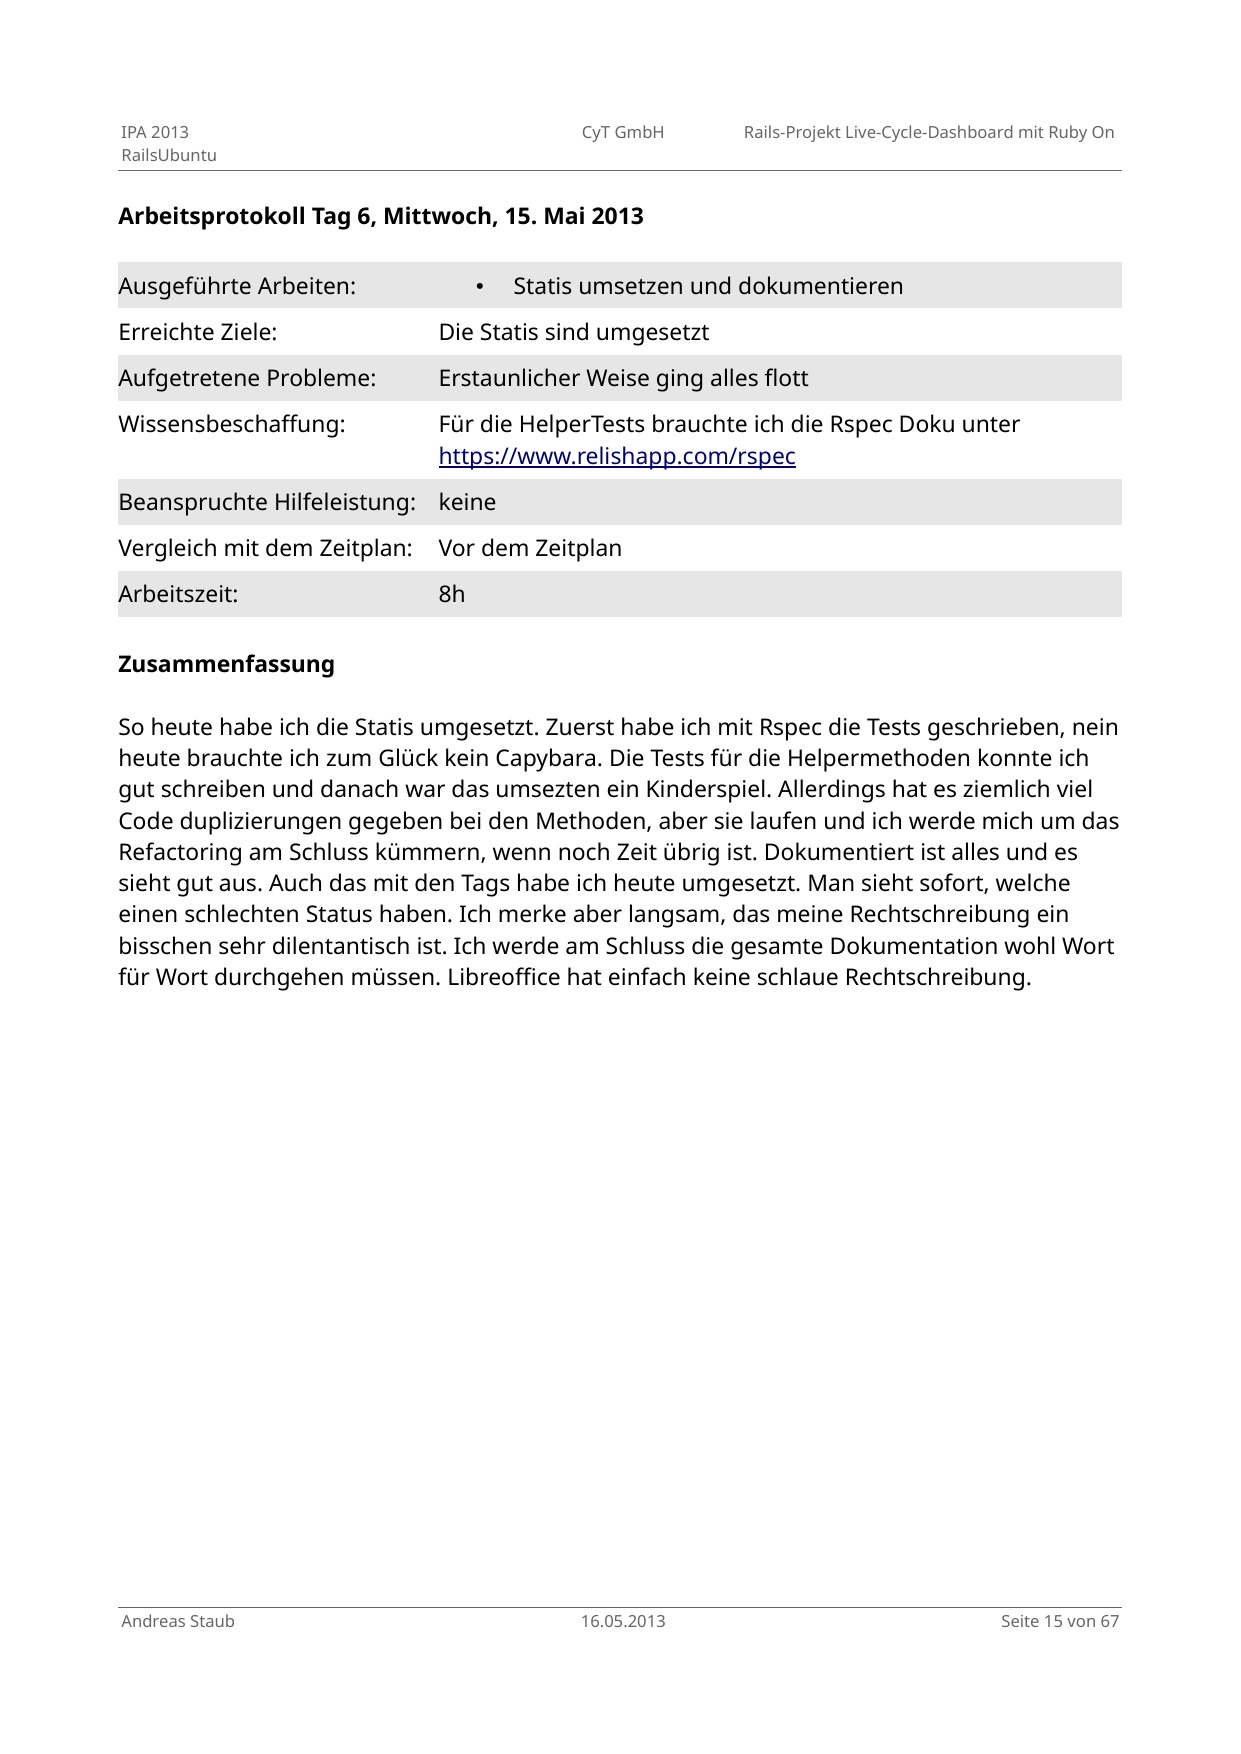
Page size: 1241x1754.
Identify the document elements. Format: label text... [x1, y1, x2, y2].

table_cell keine [438, 479, 1122, 525]
text Zusammenfassung [118, 648, 1122, 680]
table_cell Vergleich mit dem Zeitplan: [118, 525, 438, 571]
table_cell Wissensbeschaffung: [118, 401, 438, 478]
table_cell Für die HelperTests brauchte ich die Rspec Doku unter https://www.relishapp.com/rspec [438, 401, 1122, 478]
table_cell Beanspruchte Hilfeleistung: [118, 479, 438, 525]
table_cell Die Statis sind umgesetzt [438, 309, 1122, 355]
table_header Ausgeführte Arbeiten: [118, 262, 438, 308]
text So heute habe ich die Statis umgesetzt. Zuerst habe ich mit Rspec die Tests geschrieben, nein heute brauchte ich zum Glück kein Capybara. Die Tests für die Helpermethoden konnte ich gut schreiben und danach war das umsezten ein Kinderspiel. Allerdings hat es ziemlich viel Code duplizierungen gegeben bei den Methoden, aber sie laufen und ich werde mich um das Refactoring am Schluss kümmern, wenn noch Zeit übrig ist. Dokumentiert ist alles und es sieht gut aus. Auch das mit den Tags habe ich heute umgesetzt. Man sieht sofort, welche einen schlechten Status haben. Ich merke aber langsam, das meine Rechtschreibung ein bisschen sehr dilentantisch ist. Ich werde am Schluss die gesamte Dokumentation wohl Wort für Wort durchgehen müssen. Libreoffice hat einfach keine schlaue Rechtschreibung. [118, 711, 1122, 992]
text Arbeitsprotokoll Tag 6, Mittwoch, 15. Mai 2013 [118, 200, 1122, 231]
table_cell Erstaunlicher Weise ging alles flott [438, 355, 1122, 401]
table_cell Arbeitszeit: [118, 571, 438, 617]
table_cell Aufgetretene Probleme: [118, 355, 438, 401]
table_cell Erreichte Ziele: [118, 309, 438, 355]
table_cell Vor dem Zeitplan [438, 525, 1122, 571]
table_header Statis umsetzen und dokumentieren [438, 262, 1122, 308]
table_cell 8h [438, 571, 1122, 617]
